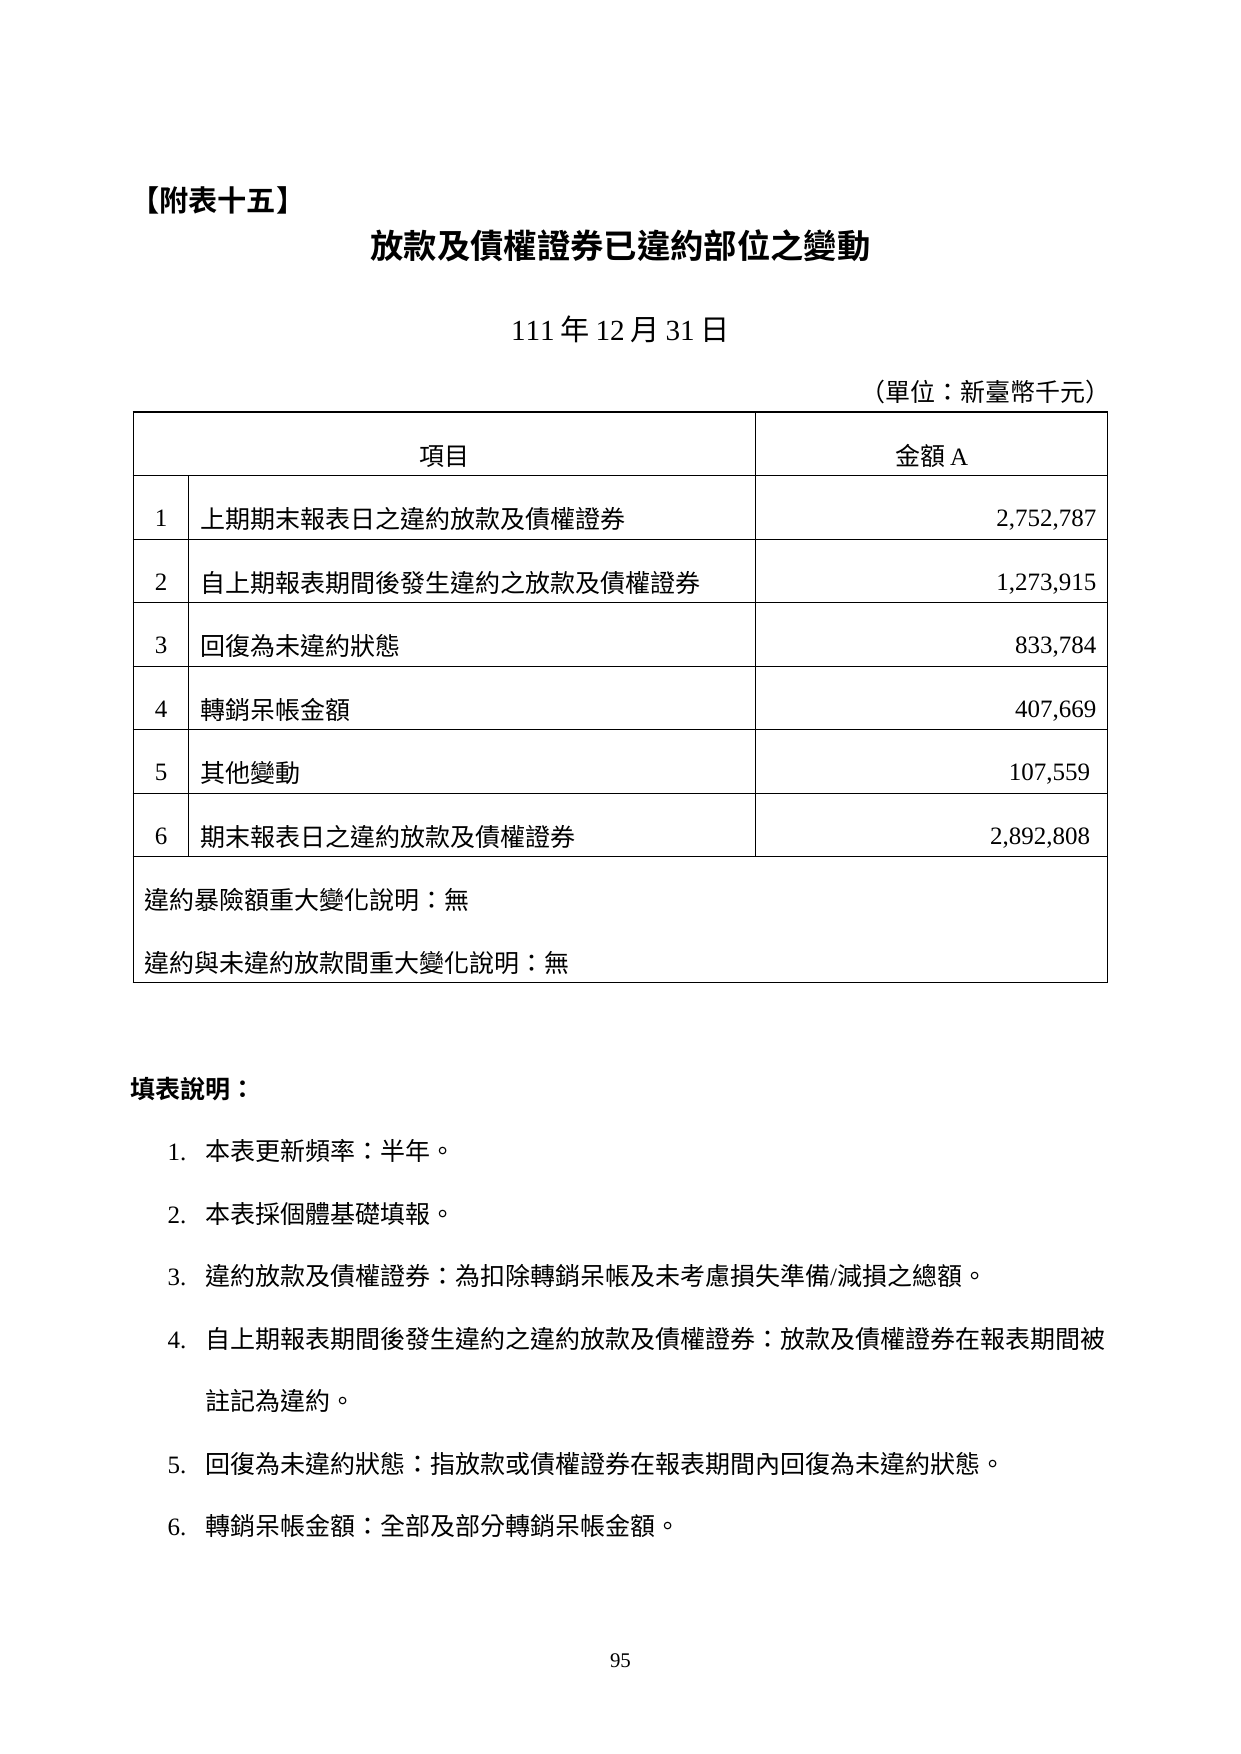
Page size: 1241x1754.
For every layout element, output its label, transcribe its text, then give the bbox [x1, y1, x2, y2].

table_cell 其他變動 [189, 730, 755, 793]
table_header 金額A [756, 413, 1107, 475]
text 放款及債權證券已違約部位之變動 [130, 219, 1110, 268]
list 本表採個體基礎填報。 [167, 1171, 1110, 1233]
table_cell 回復為未違約狀態 [189, 603, 755, 666]
list 本表更新頻率：半年。 [167, 1108, 1110, 1171]
text 填表說明： [130, 1046, 1110, 1108]
table_cell 2,892,808 [756, 794, 1107, 856]
table_cell 407,669 [756, 667, 1107, 729]
table_cell 3 [134, 603, 188, 666]
subtitle 【附表十五】放款及債權證券已違約部位之變動 [130, 157, 1110, 219]
table_cell 833,784 [756, 603, 1107, 666]
list 自上期報表期間後發生違約之違約放款及債權證券：放款及債權證券在報表期間被註記為違約。 [167, 1296, 1110, 1421]
table_cell 4 [134, 667, 188, 729]
table_cell 2,752,787 [756, 476, 1107, 538]
list 違約放款及債權證券：為扣除轉銷呆帳及未考慮損失準備/減損之總額。 [167, 1233, 1110, 1296]
table_cell 107,559 [756, 730, 1107, 793]
table_cell 自上期報表期間後發生違約之放款及債權證券 [189, 540, 755, 602]
table_cell 2 [134, 540, 188, 602]
table_cell 6 [134, 794, 188, 856]
table_cell 期末報表日之違約放款及債權證券 [189, 794, 755, 856]
text 111年12月31日 [130, 286, 1110, 349]
table_cell 上期期末報表日之違約放款及債權證券 [189, 476, 755, 538]
list 回復為未違約狀態：指放款或債權證券在報表期間內回復為未違約狀態。 [167, 1421, 1110, 1483]
table_cell 5 [134, 730, 188, 793]
table_cell 1 [134, 476, 188, 538]
table_header 項目 [134, 413, 755, 475]
table_cell 轉銷呆帳金額 [189, 667, 755, 729]
list 轉銷呆帳金額：全部及部分轉銷呆帳金額。 [167, 1483, 1110, 1546]
text （單位：新臺幣千元） [130, 349, 1110, 411]
table_cell 1,273,915 [756, 540, 1107, 602]
table_cell 違約暴險額重大變化說明：無 違約與未違約放款間重大變化說明：無 [134, 857, 1107, 982]
